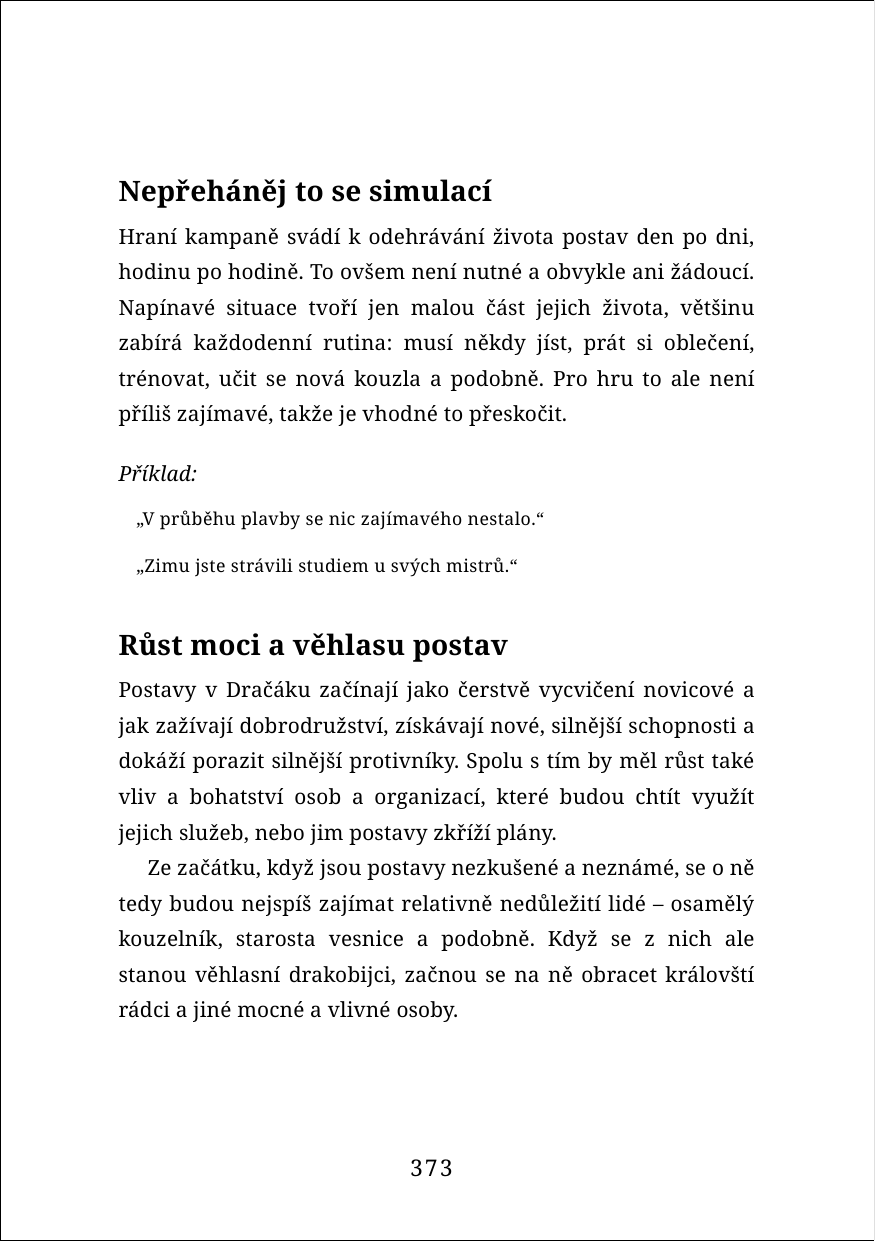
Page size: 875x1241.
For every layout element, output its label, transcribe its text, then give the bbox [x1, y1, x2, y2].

text Hraní kampaně svádí k odehrávání života postav den po dni, hodinu po hodině. To ovšem není nutné a obvykle ani žádoucí. Napínavé situace tvoří jen malou část jejich života, většinu zabírá každodenní rutina: musí někdy jíst, prát si oblečení, trénovat, učit se nová kouzla a podobně. Pro hru to ale není příliš zajímavé, takže je vhodné to přeskočit. [118, 222, 756, 428]
text Postavy v Dračáku začínají jako čerstvě vycvičení novicové a jak zažívají dobrodružství, získávají nové, silnější schopnosti a dokáží porazit silnější protivníky. Spolu s tím by měl růst také vliv a bohatství osob a organizací, které budou chtít využít jejich služeb, nebo jim postavy zkříží plány. Ze začátku, když jsou postavy nezkušené a neznámé, se o ně tedy budou nejspíš zajímat relativně nedůležití lidé – osamělý kouzelník, starosta vesnice a podobně. Když se z nich ale stanou věhlasní drakobijci, začnou se na ně obracet královští rádci a jiné mocné a vlivné osoby. [118, 676, 756, 1024]
text „Zimu jste strávili studiem u svých mistrů.“ [136, 554, 756, 578]
subtitle Růst moci a věhlasu postav [118, 625, 756, 664]
subtitle Nepřeháněj to se simulací [118, 172, 756, 210]
text Příklad: [118, 459, 756, 487]
text „V průběhu plavby se nic zajímavého nestalo.“ [136, 506, 756, 530]
